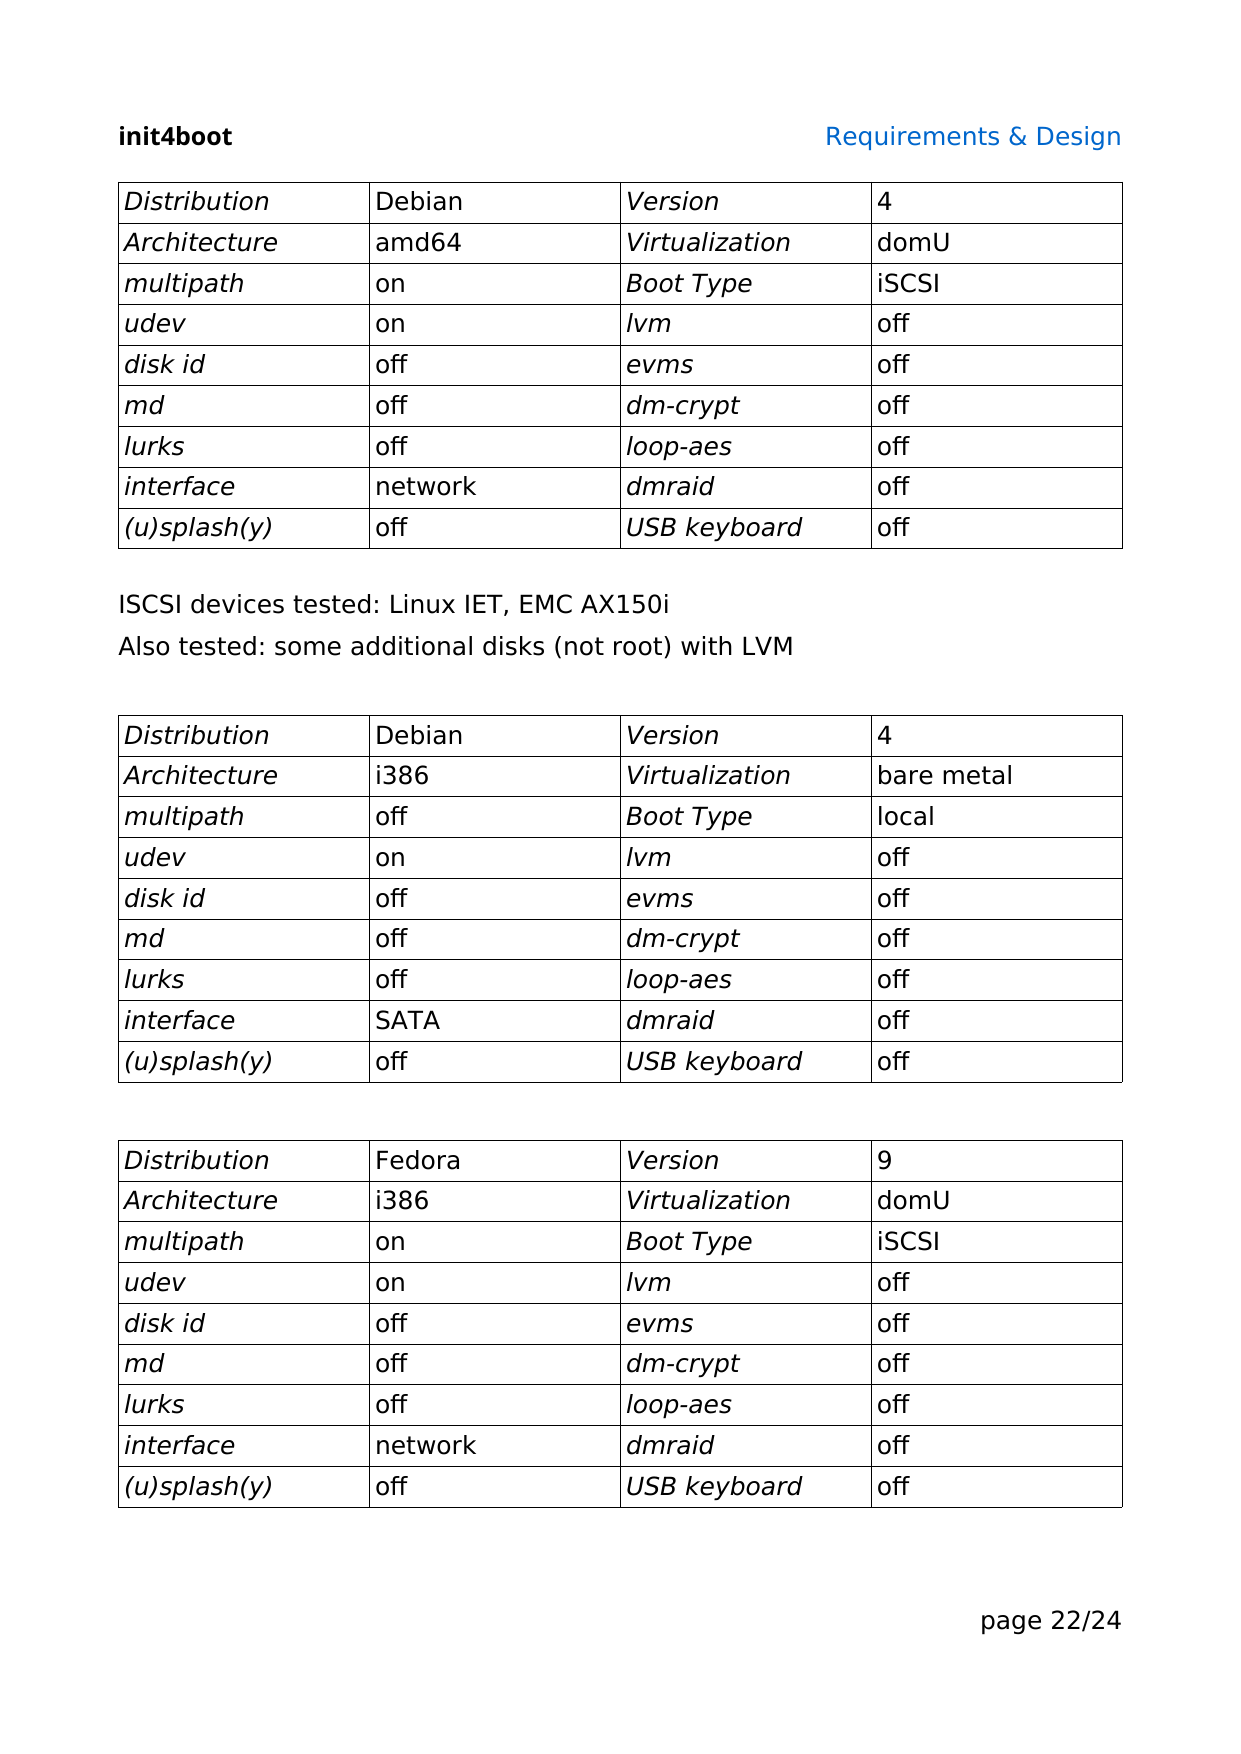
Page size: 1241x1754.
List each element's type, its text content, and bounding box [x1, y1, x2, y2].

table_cell i386 [370, 1182, 620, 1221]
table_cell evms [621, 1304, 871, 1344]
table_cell lvm [621, 1263, 871, 1303]
table_cell off [872, 1467, 1122, 1507]
table_cell lurks [119, 1385, 369, 1425]
table_cell Virtualization [621, 757, 871, 796]
table_cell Architecture [119, 1182, 369, 1221]
table_cell evms [621, 879, 871, 919]
table_header Debian [370, 716, 620, 756]
table_cell Boot Type [621, 1222, 871, 1262]
table_header Distribution [119, 183, 369, 222]
table_cell USB keyboard [621, 1042, 871, 1082]
table_cell interface [119, 468, 369, 507]
table_cell off [872, 1263, 1122, 1303]
table_header Version [621, 183, 871, 222]
table_cell on [370, 1263, 620, 1303]
table_cell off [872, 920, 1122, 959]
table_cell off [370, 386, 620, 426]
table_cell lvm [621, 838, 871, 878]
table_cell USB keyboard [621, 509, 871, 548]
table_header 4 [872, 716, 1122, 756]
table_header Distribution [119, 716, 369, 756]
table_cell Virtualization [621, 224, 871, 263]
table_cell dm-crypt [621, 1345, 871, 1384]
table_cell off [370, 960, 620, 1000]
table_cell interface [119, 1426, 369, 1466]
table_cell off [872, 1385, 1122, 1425]
table_cell SATA [370, 1001, 620, 1041]
table_cell domU [872, 224, 1122, 263]
table_cell off [872, 879, 1122, 919]
table_cell on [370, 305, 620, 344]
table_cell network [370, 1426, 620, 1466]
table_cell md [119, 920, 369, 959]
table_cell off [872, 509, 1122, 548]
table_cell USB keyboard [621, 1467, 871, 1507]
table_cell off [370, 1467, 620, 1507]
table_cell Virtualization [621, 1182, 871, 1221]
table_cell dmraid [621, 468, 871, 507]
table_cell off [370, 920, 620, 959]
table_cell Architecture [119, 757, 369, 796]
text ISCSI devices tested: Linux IET, EMC AX150i [118, 590, 1122, 619]
table_cell disk id [119, 1304, 369, 1344]
table_cell disk id [119, 346, 369, 385]
table_cell off [872, 427, 1122, 467]
table_cell domU [872, 1182, 1122, 1221]
table_cell on [370, 838, 620, 878]
table_cell Boot Type [621, 264, 871, 304]
table_cell dmraid [621, 1001, 871, 1041]
table_cell disk id [119, 879, 369, 919]
table_cell off [370, 1345, 620, 1384]
table_cell on [370, 264, 620, 304]
table_cell off [370, 1385, 620, 1425]
table_cell off [872, 468, 1122, 507]
table_header 4 [872, 183, 1122, 222]
table_cell off [370, 346, 620, 385]
table_cell off [872, 1042, 1122, 1082]
table_cell off [370, 797, 620, 837]
table_cell (u)splash(y) [119, 1467, 369, 1507]
table_cell Boot Type [621, 797, 871, 837]
table_cell local [872, 797, 1122, 837]
table_cell loop-aes [621, 1385, 871, 1425]
table_cell (u)splash(y) [119, 509, 369, 548]
table_cell lurks [119, 960, 369, 1000]
table_header Distribution [119, 1141, 369, 1181]
table_cell network [370, 468, 620, 507]
table_cell udev [119, 305, 369, 344]
table_cell loop-aes [621, 960, 871, 1000]
table_cell md [119, 386, 369, 426]
table_header Version [621, 1141, 871, 1181]
table_cell multipath [119, 264, 369, 304]
table_cell off [872, 1426, 1122, 1466]
table_header 9 [872, 1141, 1122, 1181]
table_cell udev [119, 1263, 369, 1303]
table_cell udev [119, 838, 369, 878]
table_cell off [872, 386, 1122, 426]
table_cell lurks [119, 427, 369, 467]
table_cell on [370, 1222, 620, 1262]
table_cell off [872, 960, 1122, 1000]
table_cell dmraid [621, 1426, 871, 1466]
table_header Version [621, 716, 871, 756]
table_cell md [119, 1345, 369, 1384]
table_cell loop-aes [621, 427, 871, 467]
table_cell amd64 [370, 224, 620, 263]
table_cell iSCSI [872, 1222, 1122, 1262]
table_cell multipath [119, 1222, 369, 1262]
table_cell off [872, 305, 1122, 344]
table_cell off [872, 838, 1122, 878]
table_cell interface [119, 1001, 369, 1041]
table_cell bare metal [872, 757, 1122, 796]
table_cell evms [621, 346, 871, 385]
table_header Debian [370, 183, 620, 222]
table_cell Architecture [119, 224, 369, 263]
table_cell lvm [621, 305, 871, 344]
table_cell off [872, 346, 1122, 385]
table_cell iSCSI [872, 264, 1122, 304]
table_cell off [872, 1001, 1122, 1041]
table_cell dm-crypt [621, 386, 871, 426]
table_cell off [370, 1304, 620, 1344]
table_cell off [872, 1304, 1122, 1344]
table_cell off [370, 509, 620, 548]
table_cell off [370, 427, 620, 467]
table_header Fedora [370, 1141, 620, 1181]
table_cell multipath [119, 797, 369, 837]
table_cell off [872, 1345, 1122, 1384]
table_cell off [370, 1042, 620, 1082]
table_cell i386 [370, 757, 620, 796]
table_cell (u)splash(y) [119, 1042, 369, 1082]
table_cell off [370, 879, 620, 919]
table_cell dm-crypt [621, 920, 871, 959]
text Also tested: some additional disks (not root) with LVM [118, 632, 1122, 661]
